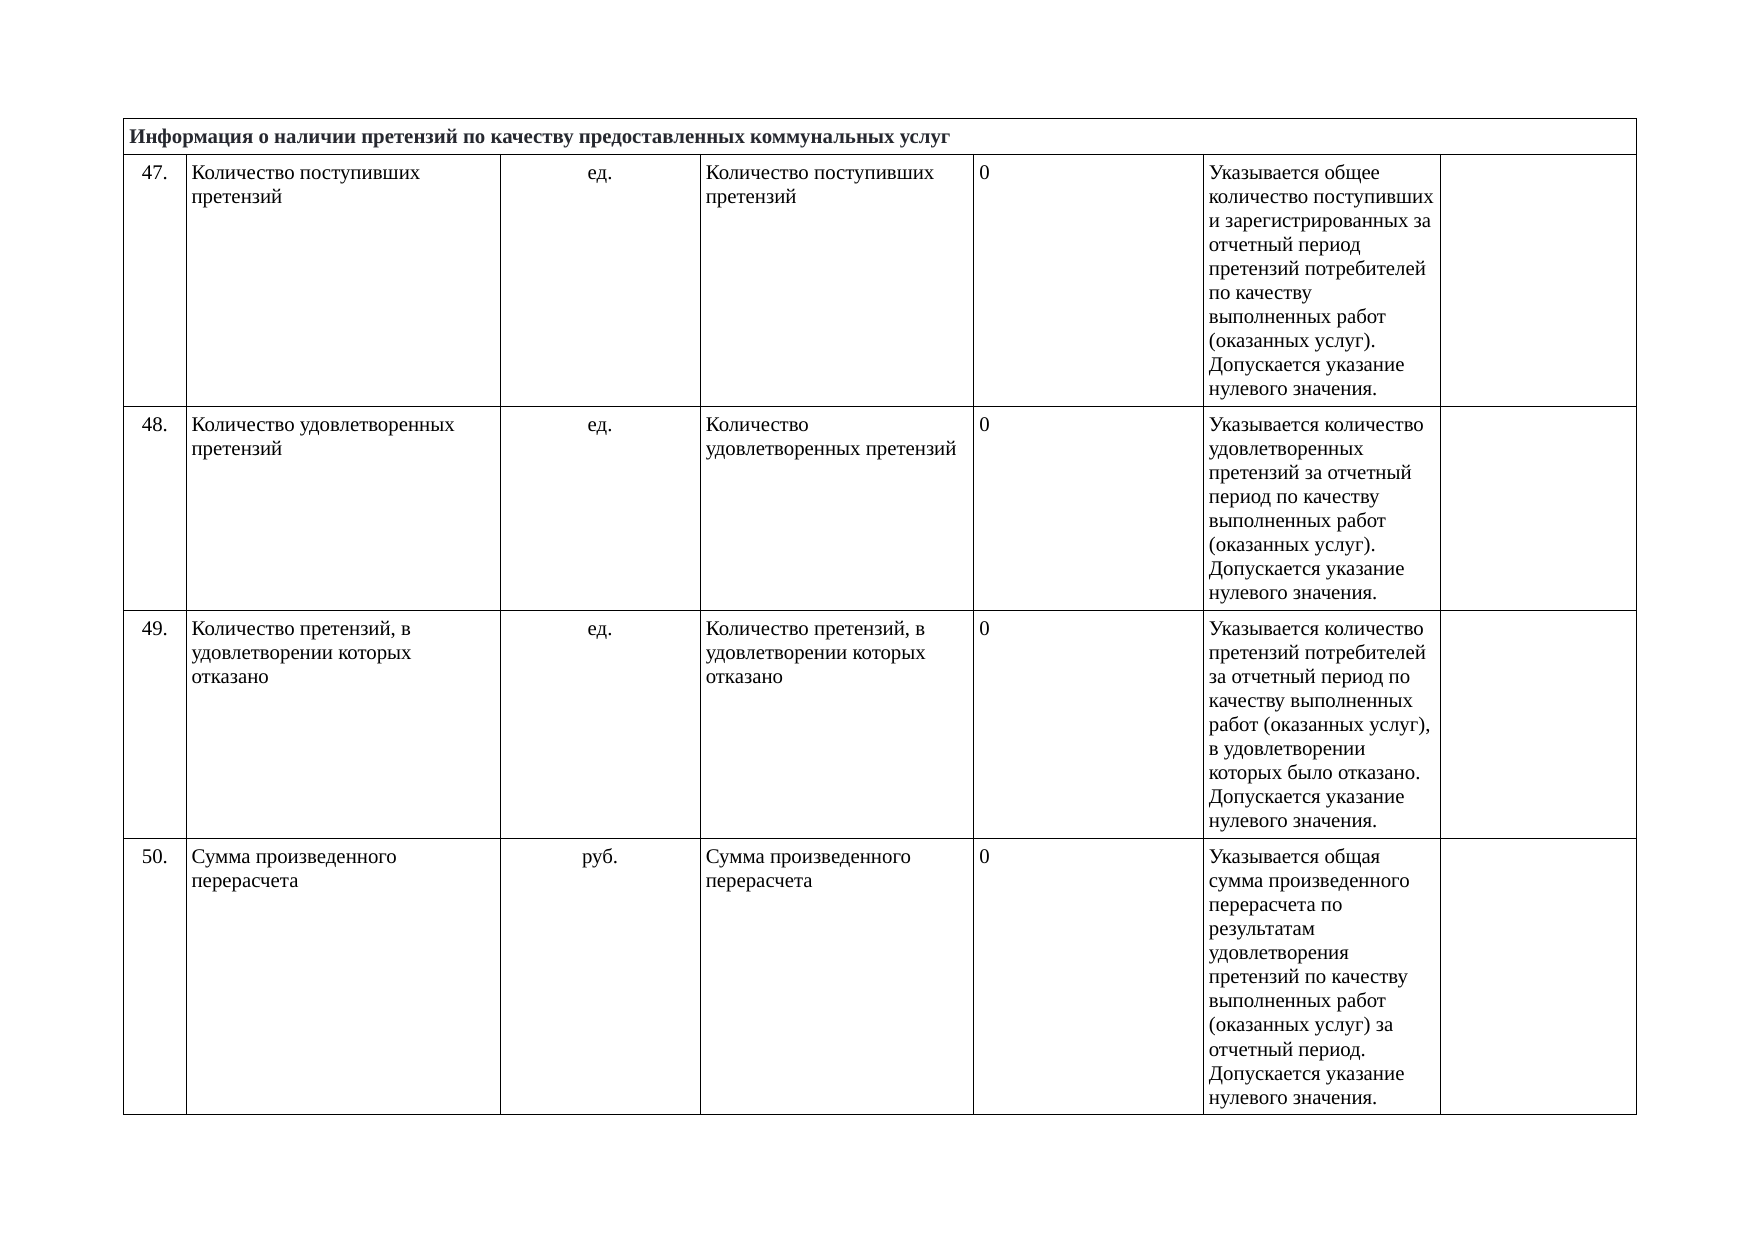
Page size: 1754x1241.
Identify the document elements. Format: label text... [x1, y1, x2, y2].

table_cell Сумма произведенного перерасчета [187, 839, 500, 1114]
table_cell ед. [501, 611, 700, 838]
table_cell 0 [974, 155, 1203, 406]
table_cell Количество претензий, в удовлетворении которых отказано [701, 611, 973, 838]
table_cell [1441, 155, 1636, 406]
table_cell [1441, 839, 1636, 1114]
table_cell 48. [124, 407, 186, 610]
table_cell 49. [124, 611, 186, 838]
table_cell 47. [124, 155, 186, 406]
table_cell 0 [974, 611, 1203, 838]
table_cell руб. [501, 839, 700, 1114]
table_cell ед. [501, 155, 700, 406]
table_cell 0 [974, 407, 1203, 610]
table_cell [1441, 407, 1636, 610]
table_cell Указывается общая сумма произведенного перерасчета по результатам удовлетворения претензий по качеству выполненных работ (оказанных услуг) за отчетный период. Допускается указание нулевого значения. [1204, 839, 1440, 1114]
table_cell Сумма произведенного перерасчета [701, 839, 973, 1114]
table_cell Информация о наличии претензий по качеству предоставленных коммунальных услуг [124, 119, 1636, 154]
table_cell Указывается количество удовлетворенных претензий за отчетный период по качеству выполненных работ (оказанных услуг). Допускается указание нулевого значения. [1204, 407, 1440, 610]
table_cell ед. [501, 407, 700, 610]
table_cell Количество поступивших претензий [187, 155, 500, 406]
table_cell Количество удовлетворенных претензий [187, 407, 500, 610]
table_cell Указывается общее количество поступивших и зарегистрированных за отчетный период претензий потребителей по качеству выполненных работ (оказанных услуг). Допускается указание нулевого значения. [1204, 155, 1440, 406]
table_cell 0 [974, 839, 1203, 1114]
table_cell Количество поступивших претензий [701, 155, 973, 406]
table_cell Количество удовлетворенных претензий [701, 407, 973, 610]
table_cell Указывается количество претензий потребителей за отчетный период по качеству выполненных работ (оказанных услуг), в удовлетворении которых было отказано. Допускается указание нулевого значения. [1204, 611, 1440, 838]
table_cell [1441, 611, 1636, 838]
table_cell 50. [124, 839, 186, 1114]
table_cell Количество претензий, в удовлетворении которых отказано [187, 611, 500, 838]
